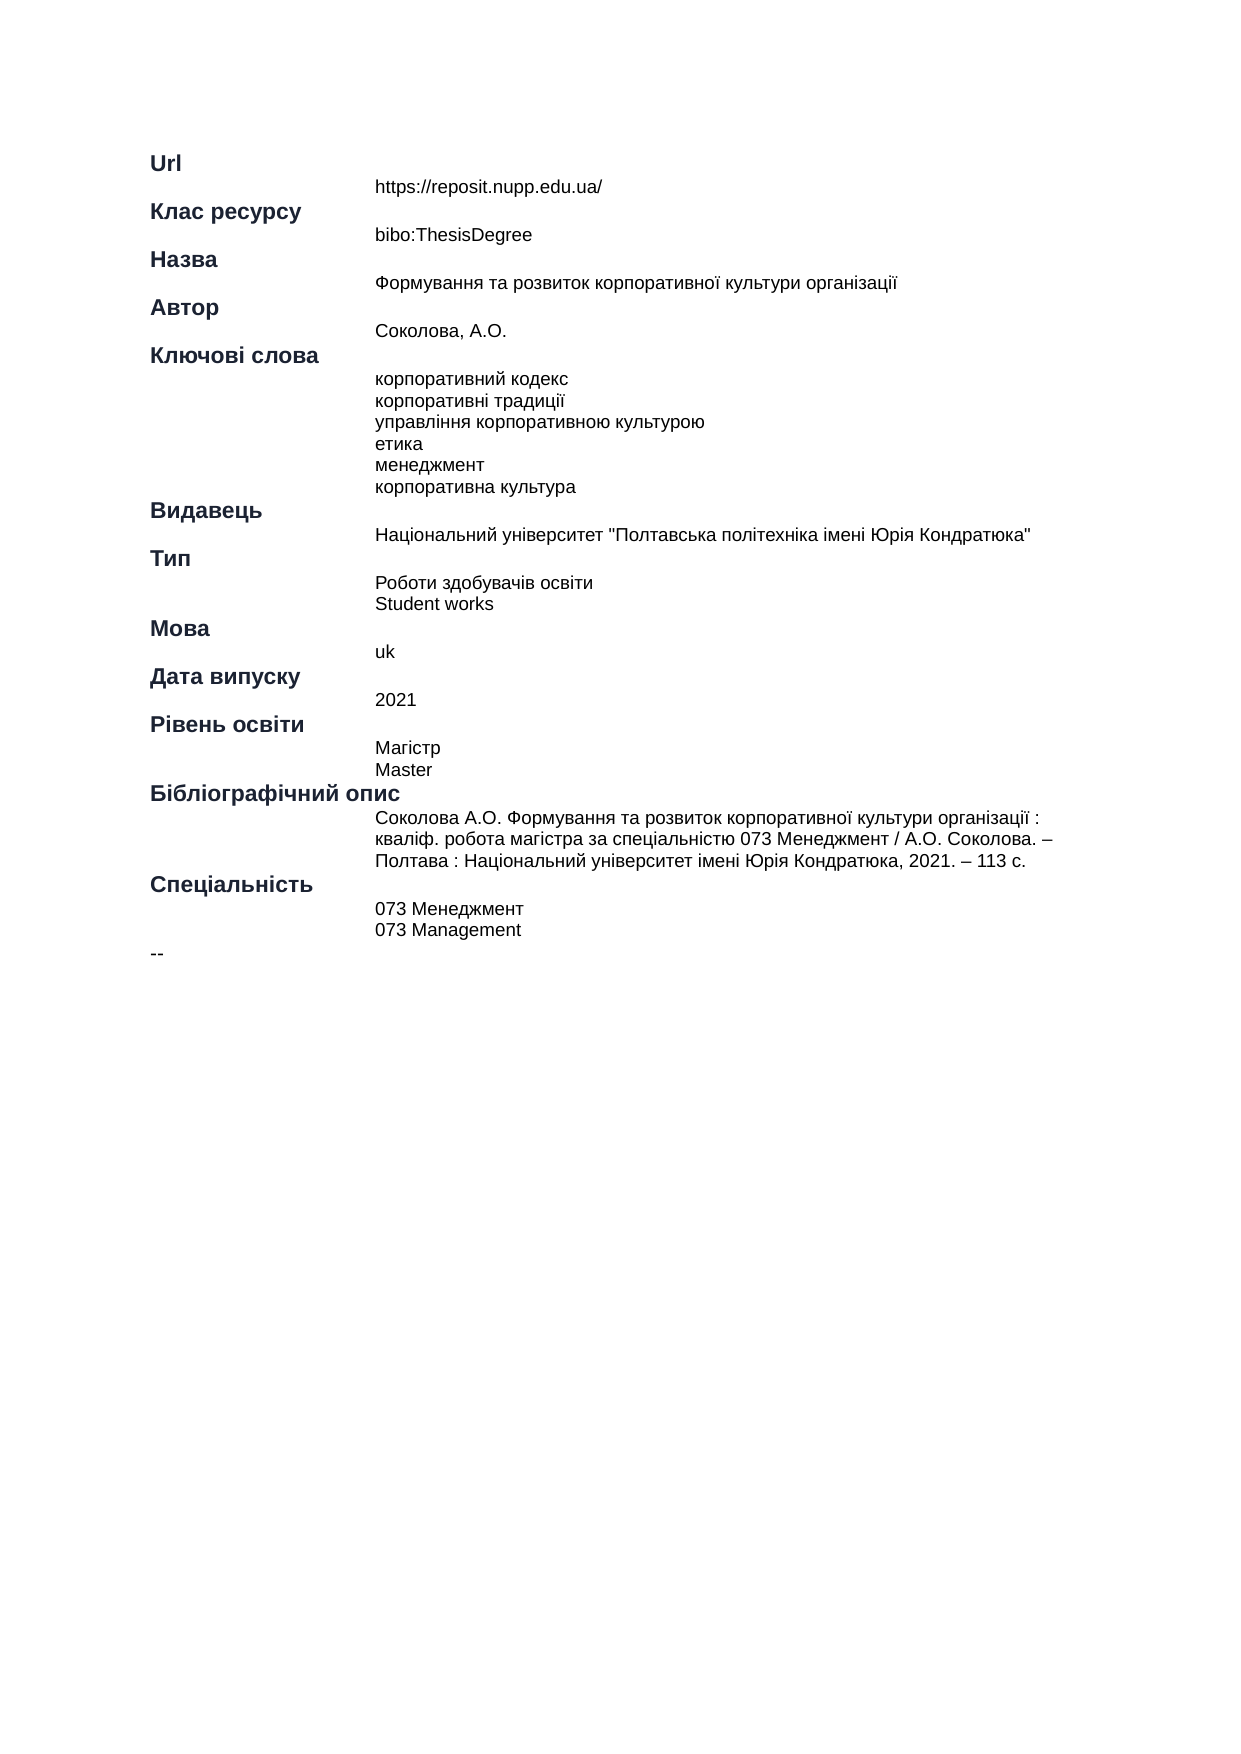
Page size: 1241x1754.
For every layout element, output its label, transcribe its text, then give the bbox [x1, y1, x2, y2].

text Master [375, 758, 1090, 780]
text Роботи здобувачів освіти [375, 572, 1090, 593]
text 073 Management [375, 919, 1090, 941]
text управління корпоративною культурою [375, 411, 1090, 433]
text Мова [150, 615, 1090, 641]
text корпоративний кодекс [375, 368, 1090, 389]
text Національний університет "Полтавська політехніка імені Юрія Кондратюка" [375, 524, 1090, 545]
text Url [150, 150, 1090, 176]
text Рівень освіти [150, 711, 1090, 737]
text етика [375, 433, 1090, 454]
text Магістр [375, 737, 1090, 758]
text Формування та розвиток корпоративної культури організації [375, 272, 1090, 294]
text Соколова, А.О. [375, 320, 1090, 342]
text менеджмент [375, 454, 1090, 476]
text Соколова А.О. Формування та розвиток корпоративної культури організації : кваліф. робота магістра за спеціальністю 073 Менеджмент / А.О. Соколова. – Полтава : Національний університет імені Юрія Кондратюка, 2021. – 113 с. [375, 806, 1090, 871]
text корпоративні традиції [375, 389, 1090, 411]
text Student works [375, 593, 1090, 615]
text 2021 [375, 689, 1090, 711]
text Тип [150, 545, 1090, 572]
text https://reposit.nupp.edu.ua/ [375, 176, 1090, 198]
text -- [150, 941, 1090, 964]
text Клас ресурсу [150, 198, 1090, 224]
text Бібліографічний опис [150, 780, 1090, 806]
text uk [375, 641, 1090, 663]
text Автор [150, 294, 1090, 320]
text Дата випуску [150, 663, 1090, 689]
text bibo:ThesisDegree [375, 224, 1090, 246]
text Ключові слова [150, 342, 1090, 368]
text корпоративна культура [375, 476, 1090, 497]
text Спеціальність [150, 871, 1090, 897]
text Назва [150, 246, 1090, 272]
text 073 Менеджмент [375, 897, 1090, 919]
text Видавець [150, 497, 1090, 524]
